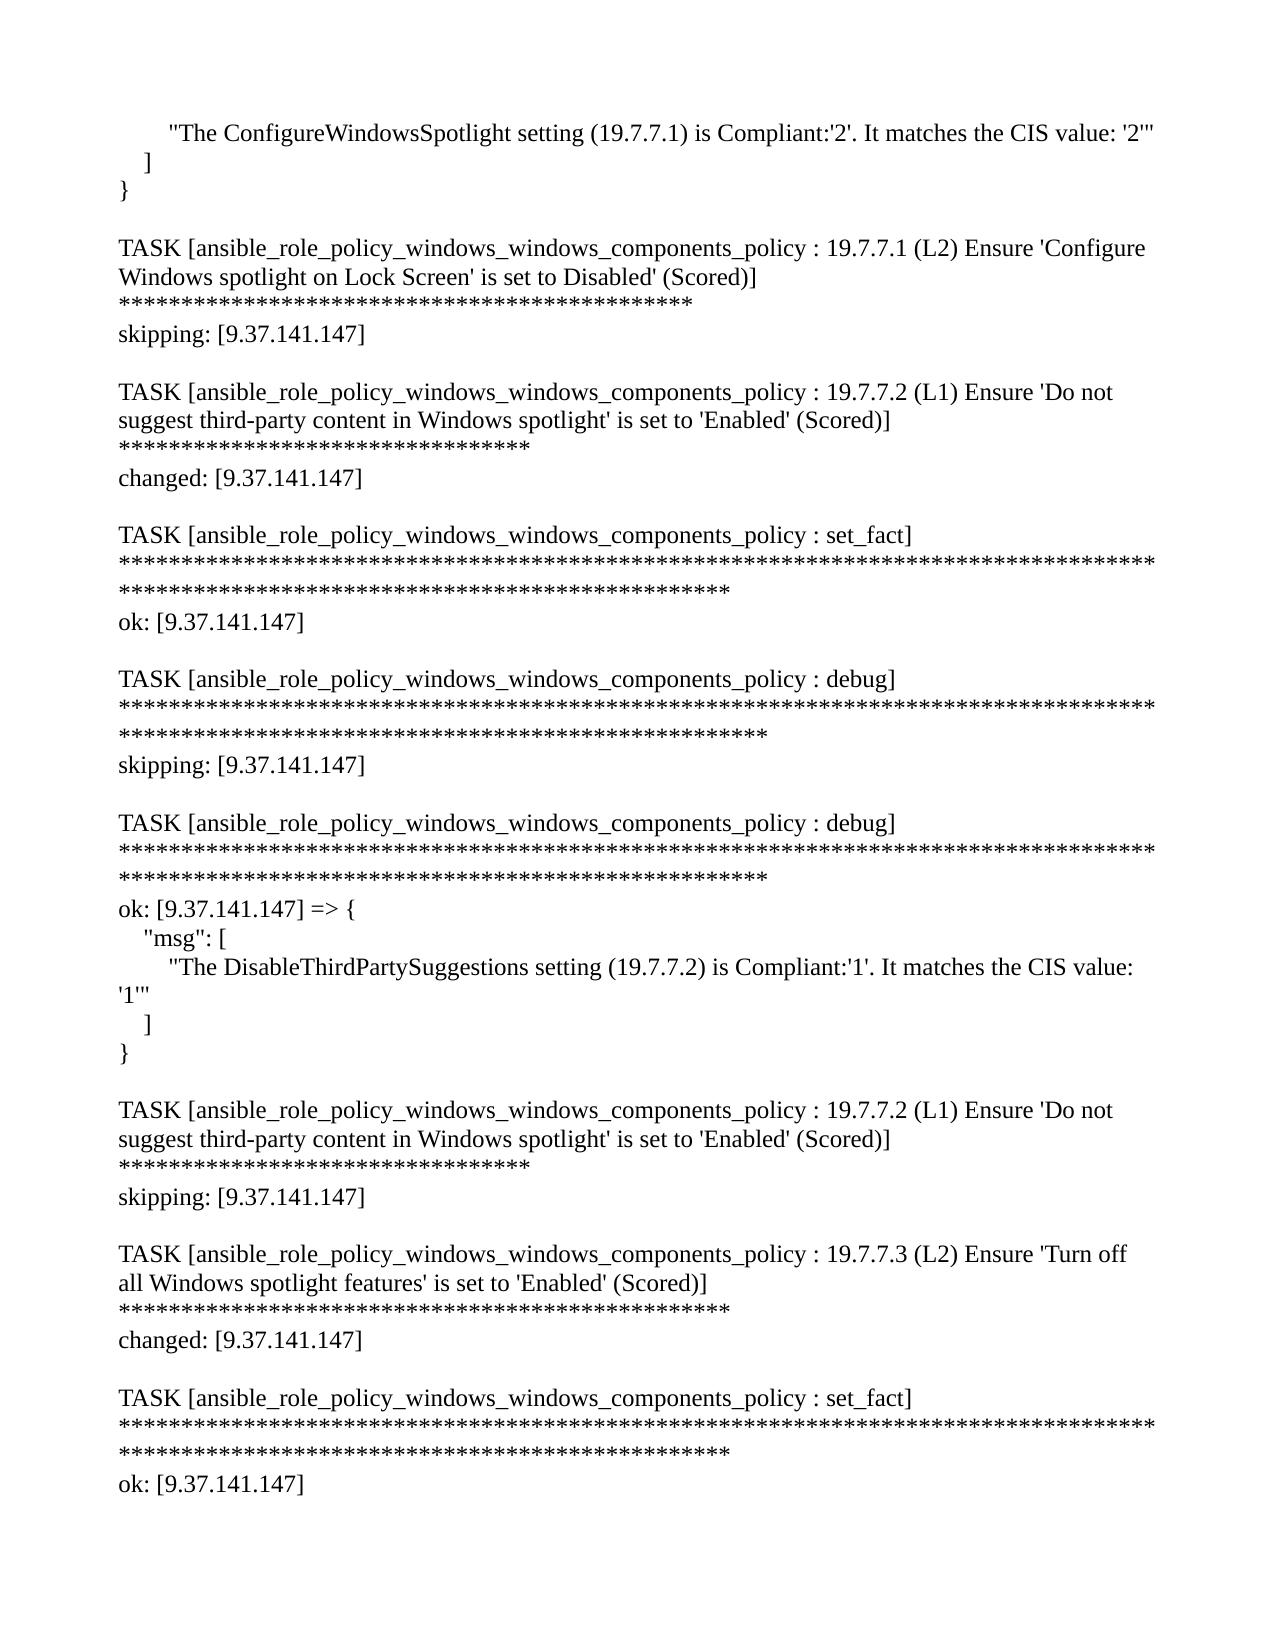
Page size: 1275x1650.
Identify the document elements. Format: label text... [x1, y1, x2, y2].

text ] [118, 147, 1157, 176]
text "The DisableThirdPartySuggestions setting (19.7.7.2) is Compliant:'1'. It matches the CIS value: '1'" [118, 952, 1157, 1009]
text TASK [ansible_role_policy_windows_windows_components_policy : debug] *************************************************************************************************************************************** [118, 808, 1157, 894]
text } [118, 176, 1157, 204]
text TASK [ansible_role_policy_windows_windows_components_policy : set_fact] ************************************************************************************************************************************ [118, 1383, 1157, 1469]
text } [118, 1038, 1157, 1067]
text TASK [ansible_role_policy_windows_windows_components_policy : 19.7.7.2 (L1) Ensure 'Do not suggest third-party content in Windows spotlight' is set to 'Enabled' (Scored)] ********************************* [118, 1096, 1157, 1182]
text "The ConfigureWindowsSpotlight setting (19.7.7.1) is Compliant:'2'. It matches the CIS value: '2'" [118, 118, 1157, 147]
text TASK [ansible_role_policy_windows_windows_components_policy : 19.7.7.3 (L2) Ensure 'Turn off all Windows spotlight features' is set to 'Enabled' (Scored)] ************************************************* [118, 1239, 1157, 1326]
text ok: [9.37.141.147] [118, 1469, 1157, 1498]
text changed: [9.37.141.147] [118, 1326, 1157, 1354]
text ok: [9.37.141.147] => { [118, 894, 1157, 923]
text ] [118, 1009, 1157, 1038]
text TASK [ansible_role_policy_windows_windows_components_policy : 19.7.7.2 (L1) Ensure 'Do not suggest third-party content in Windows spotlight' is set to 'Enabled' (Scored)] ********************************* [118, 377, 1157, 463]
text skipping: [9.37.141.147] [118, 319, 1157, 348]
text TASK [ansible_role_policy_windows_windows_components_policy : debug] *************************************************************************************************************************************** [118, 664, 1157, 751]
text TASK [ansible_role_policy_windows_windows_components_policy : 19.7.7.1 (L2) Ensure 'Configure Windows spotlight on Lock Screen' is set to Disabled' (Scored)] ********************************************** [118, 233, 1157, 319]
text TASK [ansible_role_policy_windows_windows_components_policy : set_fact] ************************************************************************************************************************************ [118, 521, 1157, 607]
text ok: [9.37.141.147] [118, 607, 1157, 636]
text skipping: [9.37.141.147] [118, 751, 1157, 779]
text changed: [9.37.141.147] [118, 463, 1157, 492]
text skipping: [9.37.141.147] [118, 1182, 1157, 1211]
text "msg": [ [118, 923, 1157, 952]
